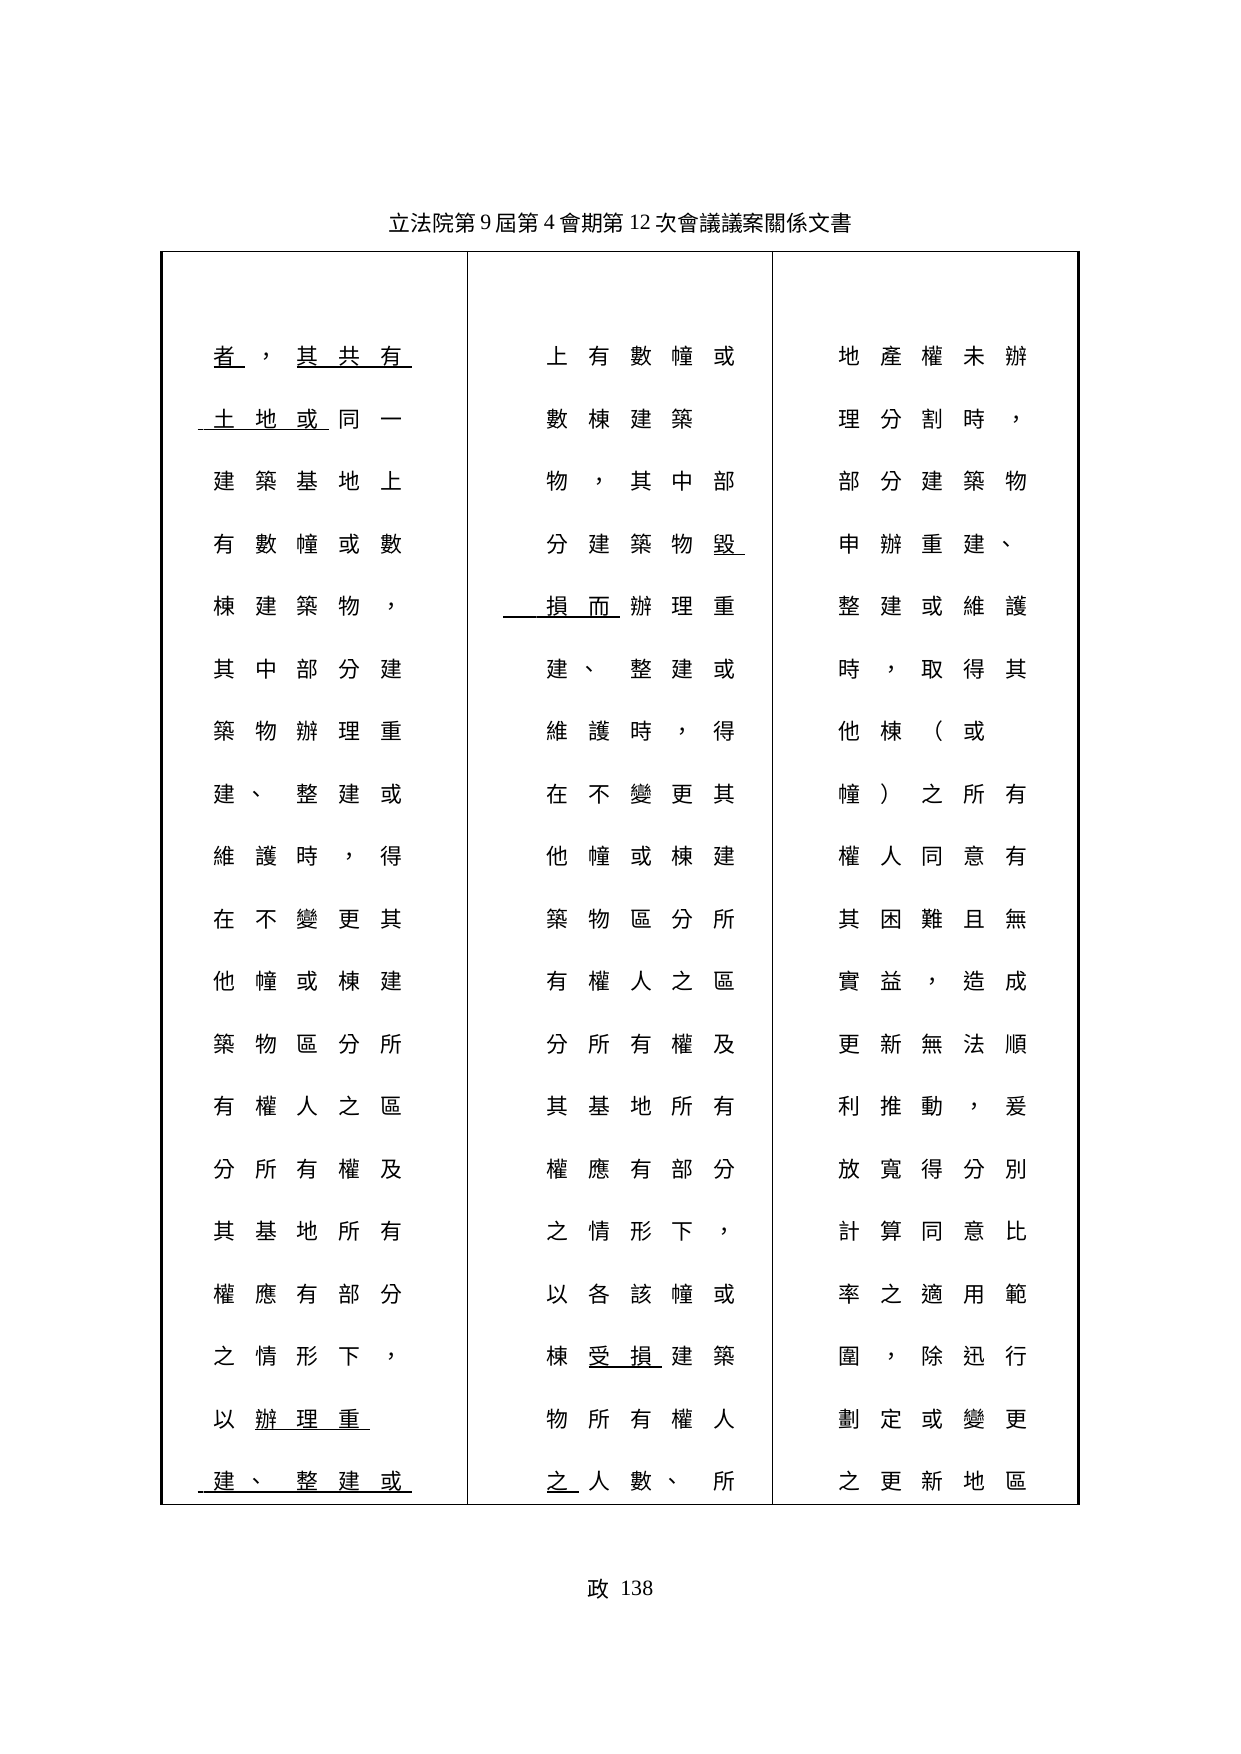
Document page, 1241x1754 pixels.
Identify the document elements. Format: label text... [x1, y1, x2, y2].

table_cell 地產權未辦理分割時，部分建築物申辦重建、整建或維護時，取得其他棟（或幢）之所有權人同意有其困難且無實益，造成更新無法順利推動，爰放寬得分別計算同意比率之適用範圍，除迅行劃定或變更之更新地區 [773, 252, 1077, 1504]
table_cell 上有數幢或數棟建築物，其中部分建築物毀損而辦理重建、整建或維護時，得在不變更其他幢或棟建築物區分所有權人之區分所有權及其基地所有權應有部分之情形下，以各該幢或棟受損建築物所有權人之人數、所 [468, 252, 772, 1504]
table_cell 者，其共有土地或同一建築基地上有數幢或數棟建築物，其中部分建築物辦理重建、整建或維護時，得在不變更其他幢或棟建築物區分所有權人之區分所有權及其基地所有權應有部分之情形下，以辦理重建、整建或 [163, 252, 467, 1504]
